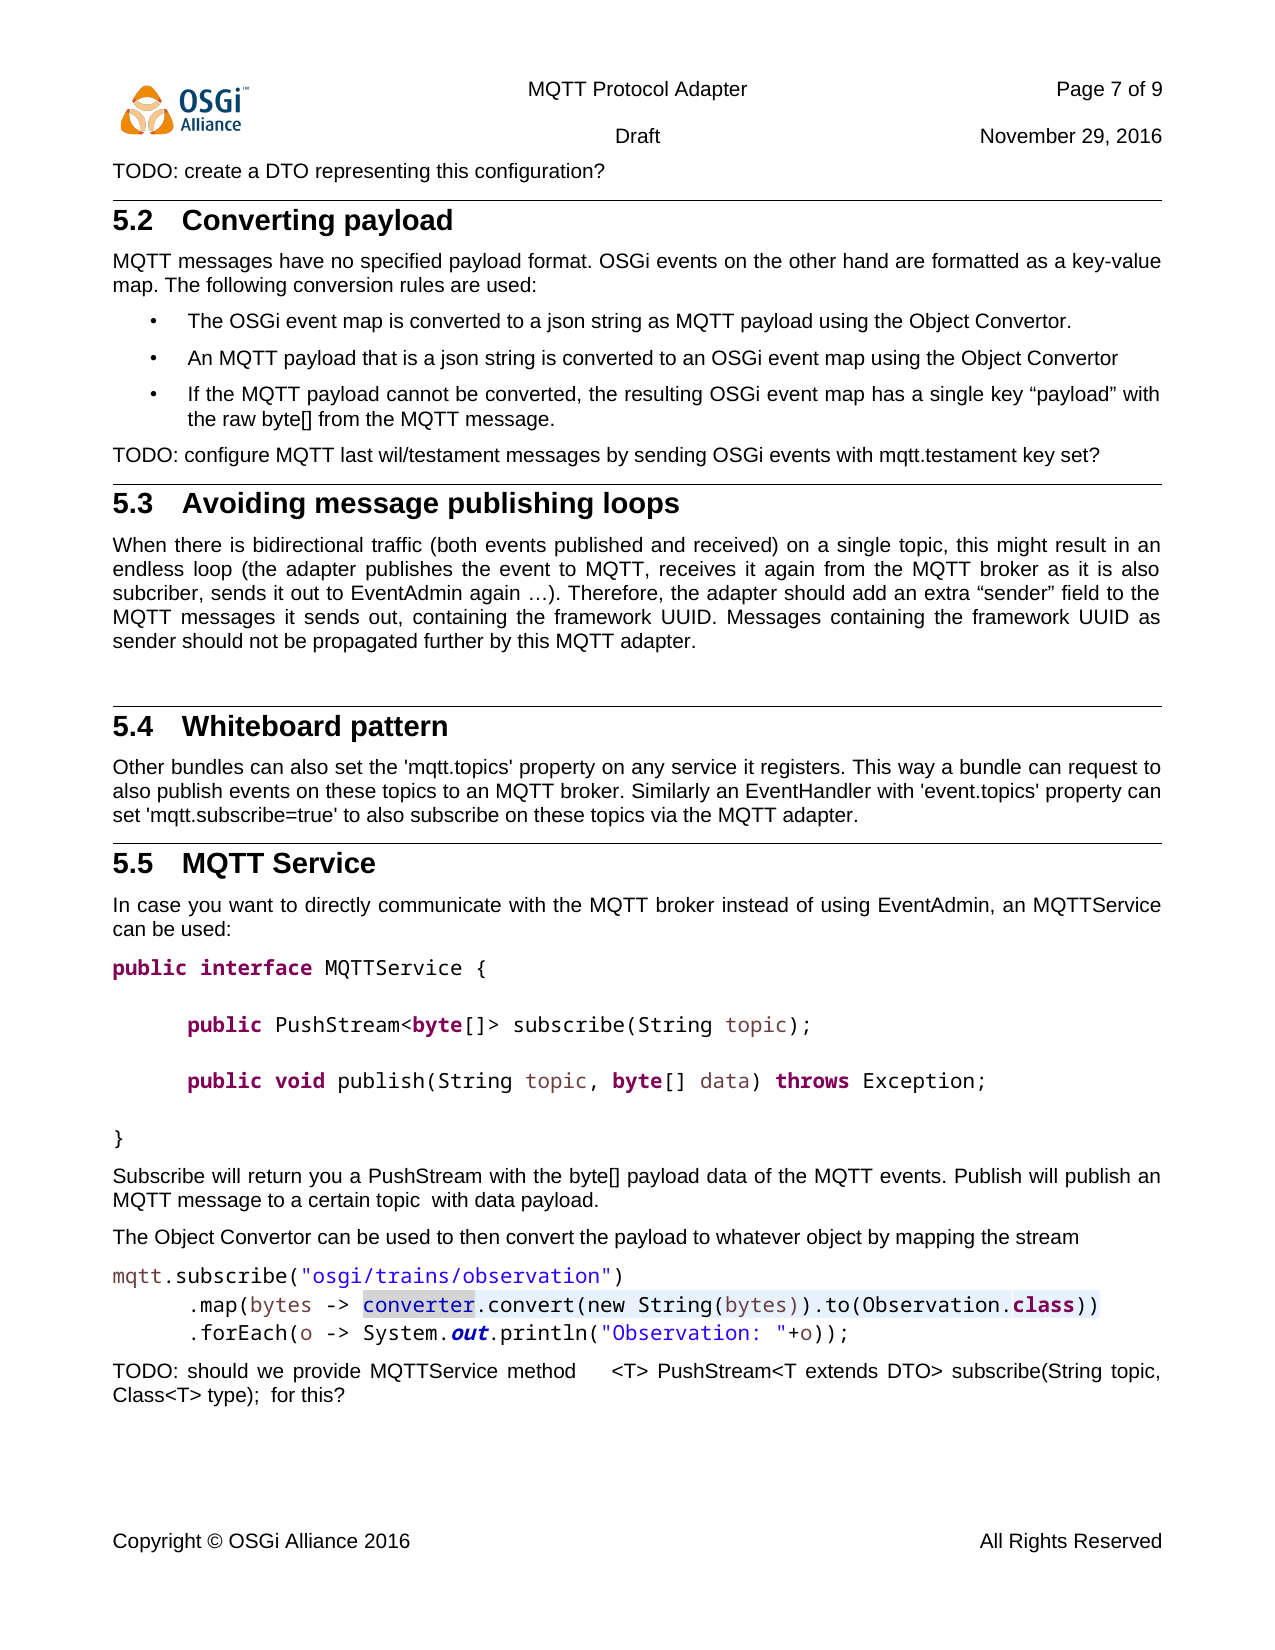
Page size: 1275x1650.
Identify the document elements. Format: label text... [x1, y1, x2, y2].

text public interface MQTTService { [112, 953, 1162, 981]
subtitle Converting payload [112, 201, 1162, 236]
list An MQTT payload that is a json string is converted to an OSGi event map using the Object Convertor [150, 346, 1162, 370]
text TODO: should we provide MQTTService method <T> PushStream<T extends DTO> subscribe(String topic, Class<T> type); for this? [112, 1359, 1162, 1407]
text .map(bytes -> converter.convert(new String(bytes)).to(Observation.class)) [112, 1290, 1162, 1318]
text .forEach(o -> System.out.println("Observation: "+o)); [112, 1318, 1162, 1347]
text mqtt.subscribe("osgi/trains/observation") [112, 1261, 1162, 1290]
text Subscribe will return you a PushStream with the byte[] payload data of the MQTT events. Publish will publish an MQTT message to a certain topic with data payload. [112, 1164, 1162, 1212]
text The Object Convertor can be used to then convert the payload to whatever object by mapping the stream [112, 1225, 1162, 1249]
text TODO: configure MQTT last wil/testament messages by sending OSGi events with mqtt.testament key set? [112, 443, 1162, 467]
text In case you want to directly communicate with the MQTT broker instead of using EventAdmin, an MQTTService can be used: [112, 892, 1162, 940]
text When there is bidirectional traffic (both events published and received) on a single topic, this might result in an endless loop (the adapter publishes the event to MQTT, receives it again from the MQTT broker as it is also subcriber, sends it out to EventAdmin again …). Therefore, the adapter should add an extra “sender” field to the MQTT messages it sends out, containing the framework UUID. Messages containing the framework UUID as sender should not be propagated further by this MQTT adapter. [112, 533, 1162, 652]
picture [113, 78, 257, 142]
text TODO: create a DTO representing this configuration? [112, 159, 1162, 183]
text public PushStream<byte[]> subscribe(String topic); [112, 1010, 1162, 1038]
subtitle Whiteboard pattern [112, 707, 1162, 742]
text } [112, 1123, 1162, 1152]
list If the MQTT payload cannot be converted, the resulting OSGi event map has a single key “payload” with the raw byte[] from the MQTT message. [150, 382, 1162, 430]
list The OSGi event map is converted to a json string as MQTT payload using the Object Convertor. [150, 309, 1162, 333]
subtitle MQTT Service [112, 844, 1162, 880]
text public void publish(String topic, byte[] data) throws Exception; [112, 1067, 1162, 1095]
text Other bundles can also set the 'mqtt.topics' property on any service it registers. This way a bundle can request to also publish events on these topics to an MQTT broker. Similarly an EventHandler with 'event.topics' property can set 'mqtt.subscribe=true' to also subscribe on these topics via the MQTT adapter. [112, 755, 1162, 827]
subtitle Avoiding message publishing loops [112, 485, 1162, 520]
text MQTT messages have no specified payload format. OSGi events on the other hand are formatted as a key-value map. The following conversion rules are used: [112, 249, 1162, 297]
